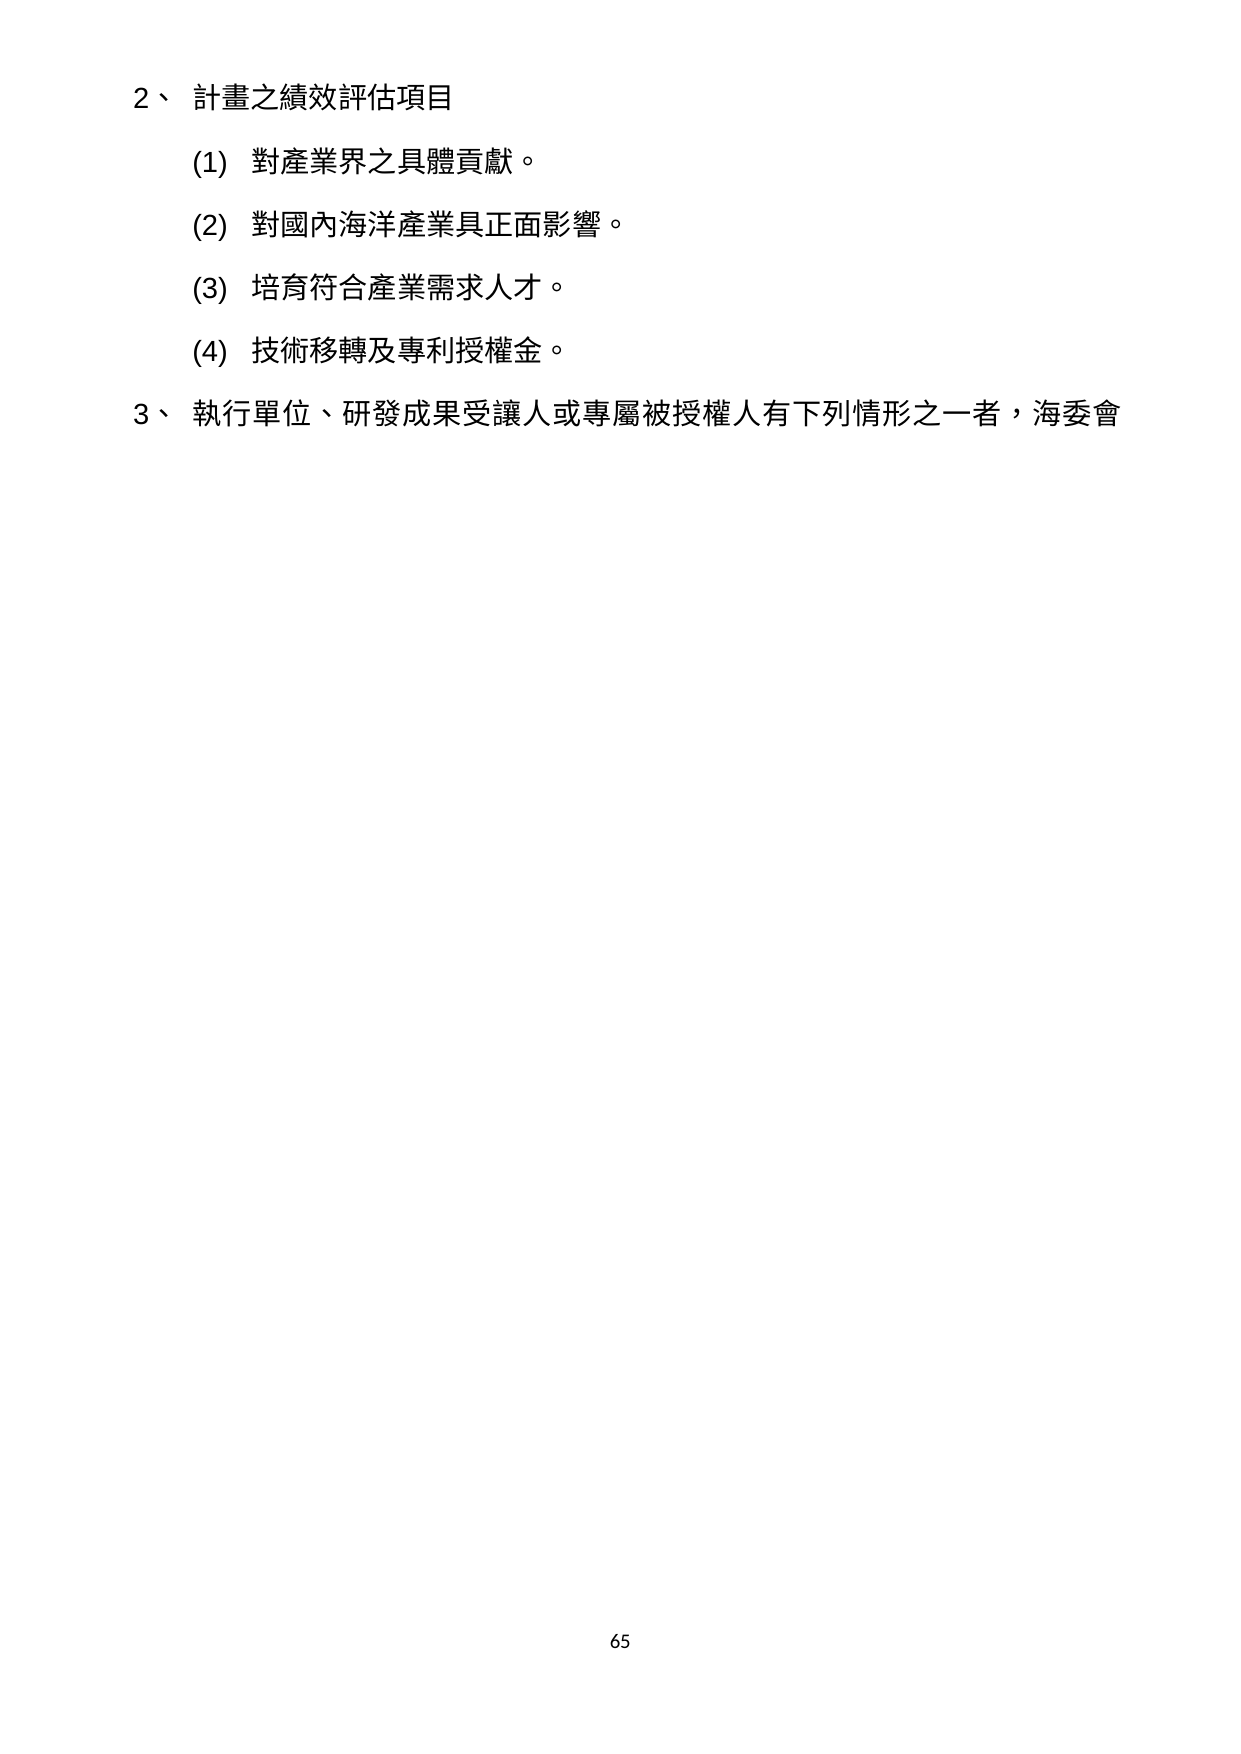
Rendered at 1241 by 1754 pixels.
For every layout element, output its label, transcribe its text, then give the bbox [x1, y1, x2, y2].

list 技術移轉及專利授權金。 [192, 327, 1122, 370]
list 執行單位、研發成果受讓人或專屬被授權人有下列情形之一者，海委會 [133, 391, 1122, 433]
list 計畫之績效評估項目 [133, 75, 1122, 117]
list 培育符合產業需求人才。 [192, 264, 1122, 307]
list 對產業界之具體貢獻。 [192, 138, 1122, 180]
list 對國內海洋產業具正面影響。 [192, 201, 1122, 243]
